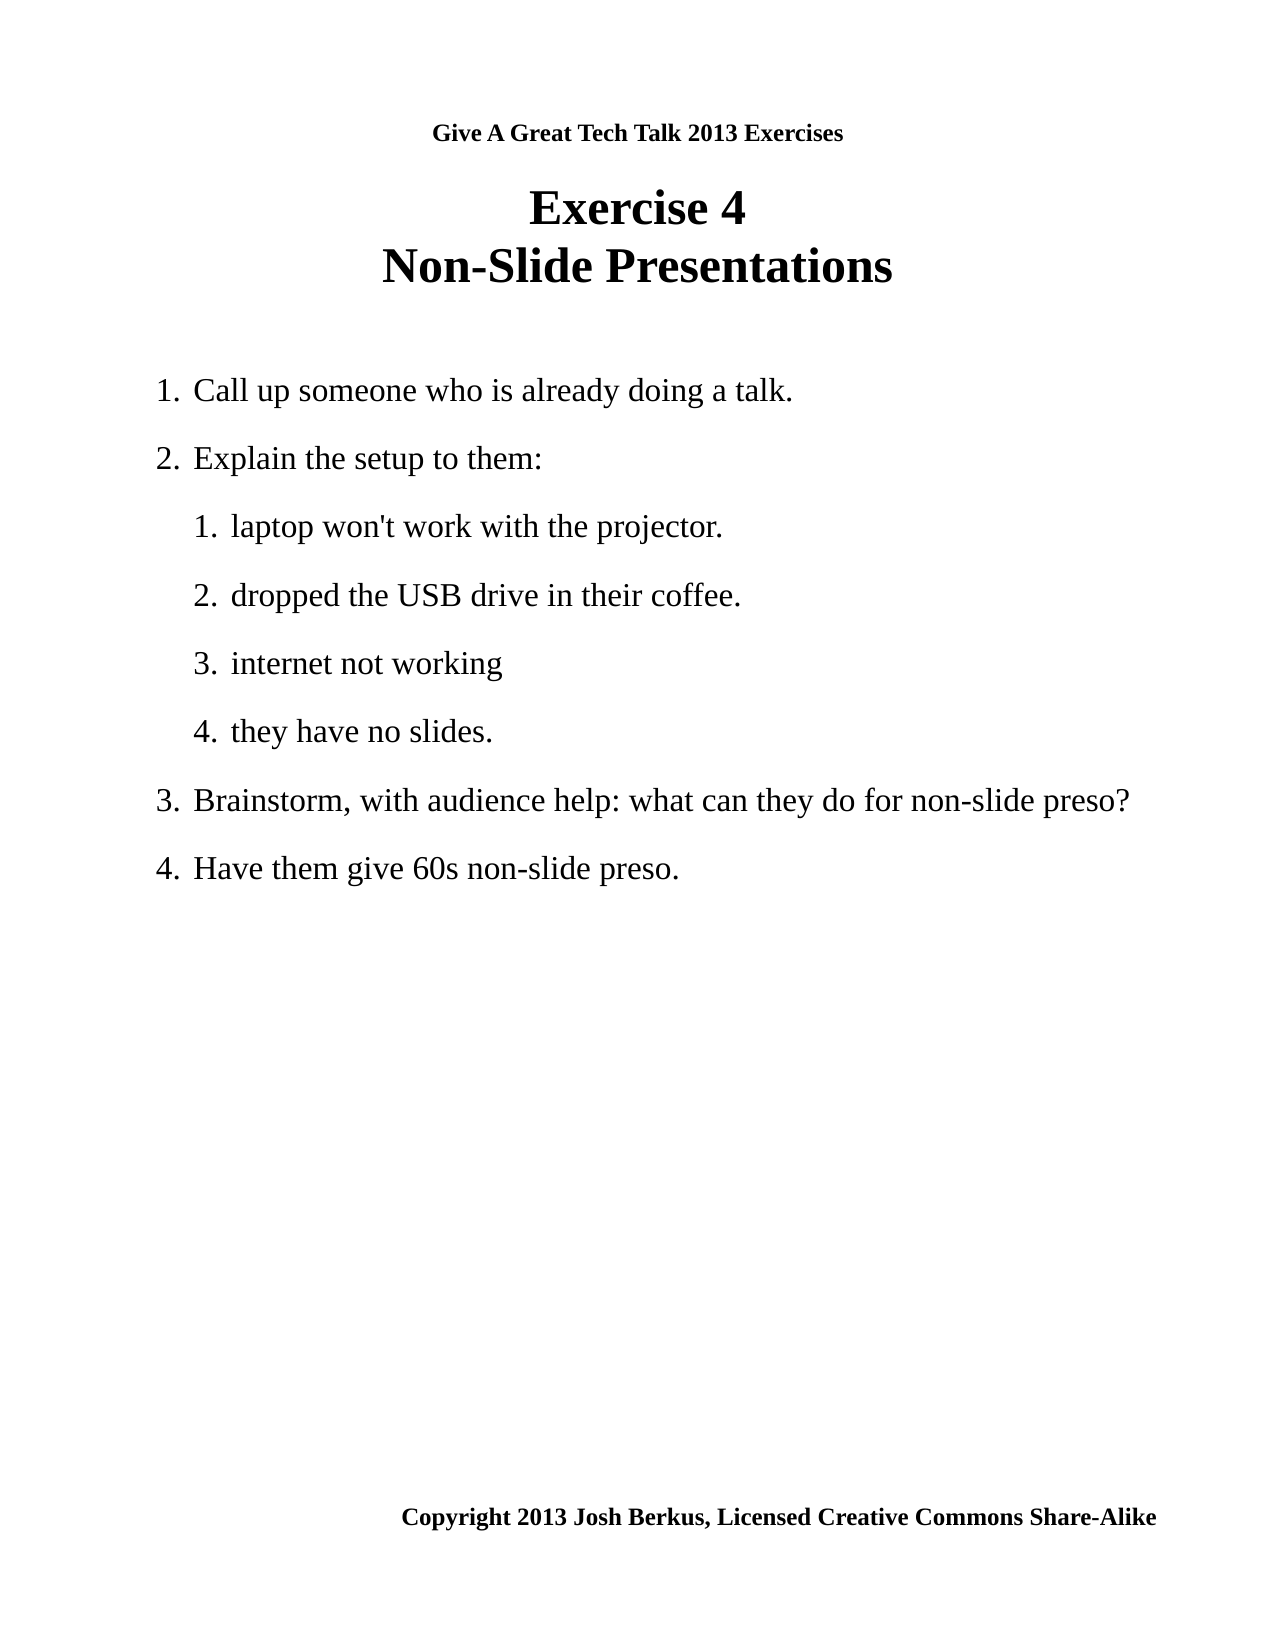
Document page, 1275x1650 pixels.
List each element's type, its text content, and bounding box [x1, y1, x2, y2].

text Exercise 4 [118, 178, 1157, 236]
list they have no slides. [193, 711, 1157, 750]
list Explain the setup to them: [156, 438, 1157, 476]
list Brainstorm, with audience help: what can they do for non-slide preso? [156, 780, 1157, 818]
list Call up someone who is already doing a talk. [156, 370, 1157, 408]
list internet not working [193, 643, 1157, 681]
list dropped the USB drive in their coffee. [193, 575, 1157, 613]
list Have them give 60s non-slide preso. [156, 848, 1157, 886]
list laptop won't work with the projector. [193, 506, 1157, 545]
text Non-Slide Presentations [118, 236, 1157, 293]
